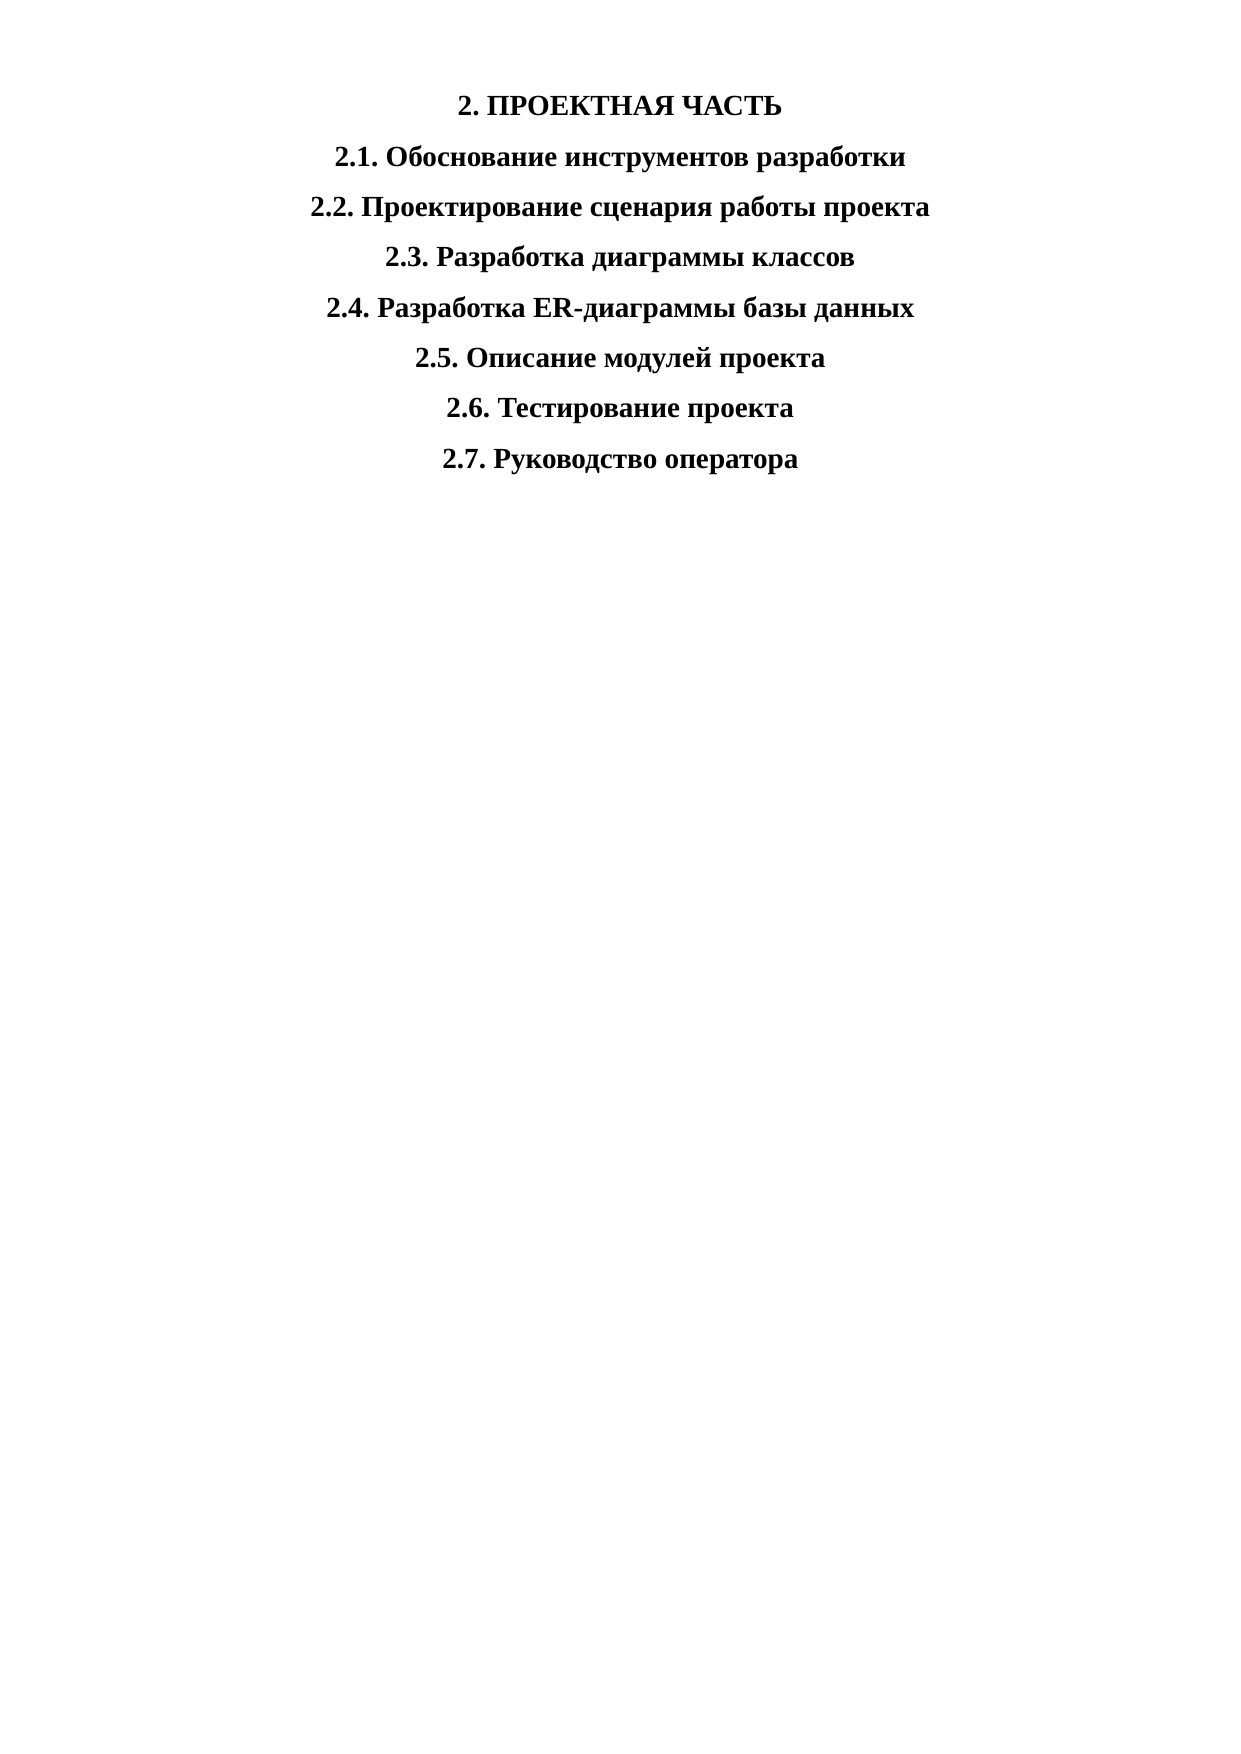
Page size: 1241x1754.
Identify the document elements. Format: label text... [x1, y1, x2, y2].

subtitle Проектирование сценария работы проекта [88, 189, 1152, 223]
subtitle Руководство оператора [88, 441, 1152, 474]
subtitle Проектная часть [88, 88, 1152, 122]
subtitle Разработка ER-диаграммы базы данных [88, 290, 1152, 323]
subtitle Разработка диаграммы классов [88, 239, 1152, 273]
subtitle Тестирование проекта [88, 390, 1152, 424]
subtitle Описание модулей проекта [88, 340, 1152, 374]
subtitle Обоснование инструментов разработки [88, 139, 1152, 172]
